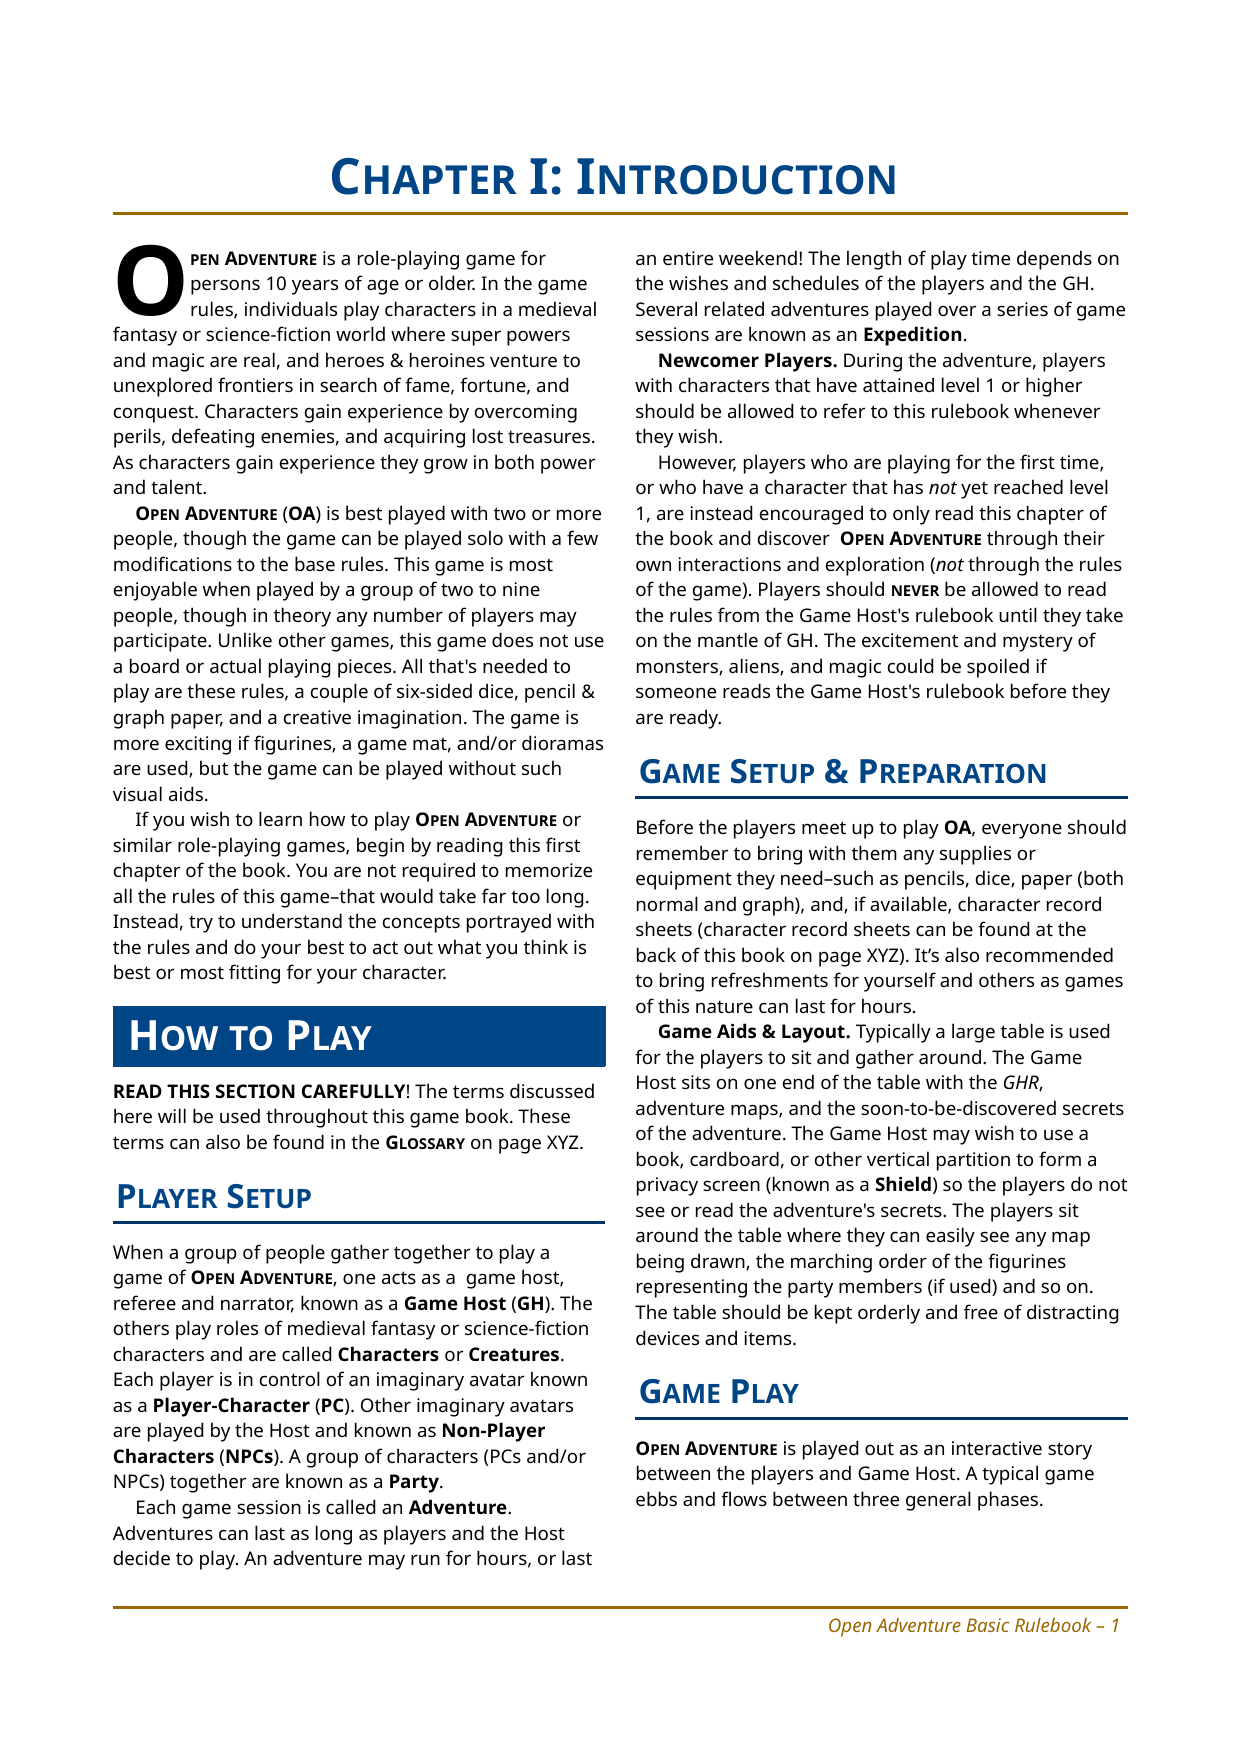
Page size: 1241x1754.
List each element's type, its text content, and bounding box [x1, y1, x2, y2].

subtitle Player Setup [113, 1169, 605, 1221]
text an entire weekend! The length of play time depends on the wishes and schedules of the players and the GH. Several related adventures played over a series of game sessions are known as an Expedition. [635, 245, 1128, 347]
text Open Adventure (OA) is best played with two or more people, though the game can be played solo with a few modifications to the base rules. This game is most enjoyable when played by a group of two to nine people, though in theory any number of players may participate. Unlike other games, this game does not use a board or actual playing pieces. All that's needed to play are these rules, a couple of six-sided dice, pencil & graph paper, and a creative imagination. The game is more exciting if figurines, a game mat, and/or dioramas are used, but the game can be played without such visual aids. [113, 500, 605, 806]
text If you wish to learn how to play Open Adventure or similar role-playing games, begin by reading this first chapter of the book. You are not required to memorize all the rules of this game–that would take far too long. Instead, try to understand the concepts portrayed with the rules and do your best to act out what you think is best or most fitting for your character. [113, 806, 605, 985]
subtitle Game Play [635, 1365, 1128, 1417]
text Open Adventure is a role-playing game for persons 10 years of age or older. In the game rules, individuals play characters in a medieval fantasy or science-fiction world where super powers and magic are real, and heroes & heroines venture to unexplored frontiers in search of fame, fortune, and conquest. Characters gain experience by overcoming perils, defeating enemies, and acquiring lost treasures. As characters gain experience they grow in both power and talent. [113, 245, 605, 500]
subtitle Game Setup & Preparation [635, 745, 1128, 796]
text READ THIS SECTION CAREFULLY! The terms discussed here will be used throughout this game book. These terms can also be found in the Glossary on page XYZ. [113, 1078, 605, 1154]
subtitle How to Play [114, 1007, 605, 1066]
text However, players who are playing for the first time, or who have a character that has not yet reached level 1, are instead encouraged to only read this chapter of the book and discover Open Adventure through their own interactions and exploration (not through the rules of the game). Players should never be allowed to read the rules from the game host's rulebook until they take on the mantle of GH. The excitement and mystery of monsters, aliens, and magic could be spoiled if someone reads the game host's rulebook before they are ready. [635, 449, 1128, 730]
text When a group of people gather together to play a game of Open Adventure, one acts as a game host, referee and narrator, known as a Game Host (GH). The others play roles of medieval fantasy or science-fiction characters and are called Characters or Creatures. Each player is in control of an imaginary avatar known as a Player-Character (PC). Other imaginary avatars are played by the host and known as Non-Player Characters (NPCs). A group of characters (PCs and/or NPCs) together are known as a Party. [113, 1239, 605, 1494]
text Open Adventure is played out as an interactive story between the players and game host. A typical game ebbs and flows between three general phases. [635, 1435, 1128, 1511]
text Newcomer Players. During the adventure, players with characters that have attained level 1 or higher should be allowed to refer to this rulebook whenever they wish. [635, 347, 1128, 449]
text Game Aids & Layout. Typically a large table is used for the players to sit and gather around. The game host sits on one end of the table with the GHR, adventure maps, and the soon-to-be-discovered secrets of the adventure. The game host may wish to use a book, cardboard, or other vertical partition to form a privacy screen (known as a Shield) so the players do not see or read the adventure's secrets. The players sit around the table where they can easily see any map being drawn, the marching order of the figurines representing the party members (if used) and so on. The table should be kept orderly and free of distracting devices and items. [635, 1018, 1128, 1350]
text Before the players meet up to play OA, everyone should remember to bring with them any supplies or equipment they need–such as pencils, dice, paper (both normal and graph), and, if available, character record sheets (character record sheets can be found at the back of this book on page XYZ). It’s also recommended to bring refreshments for yourself and others as games of this nature can last for hours. [635, 814, 1128, 1018]
text Each game session is called an Adventure. Adventures can last as long as players and the host decide to play. An adventure may run for hours, or last [113, 1494, 605, 1571]
